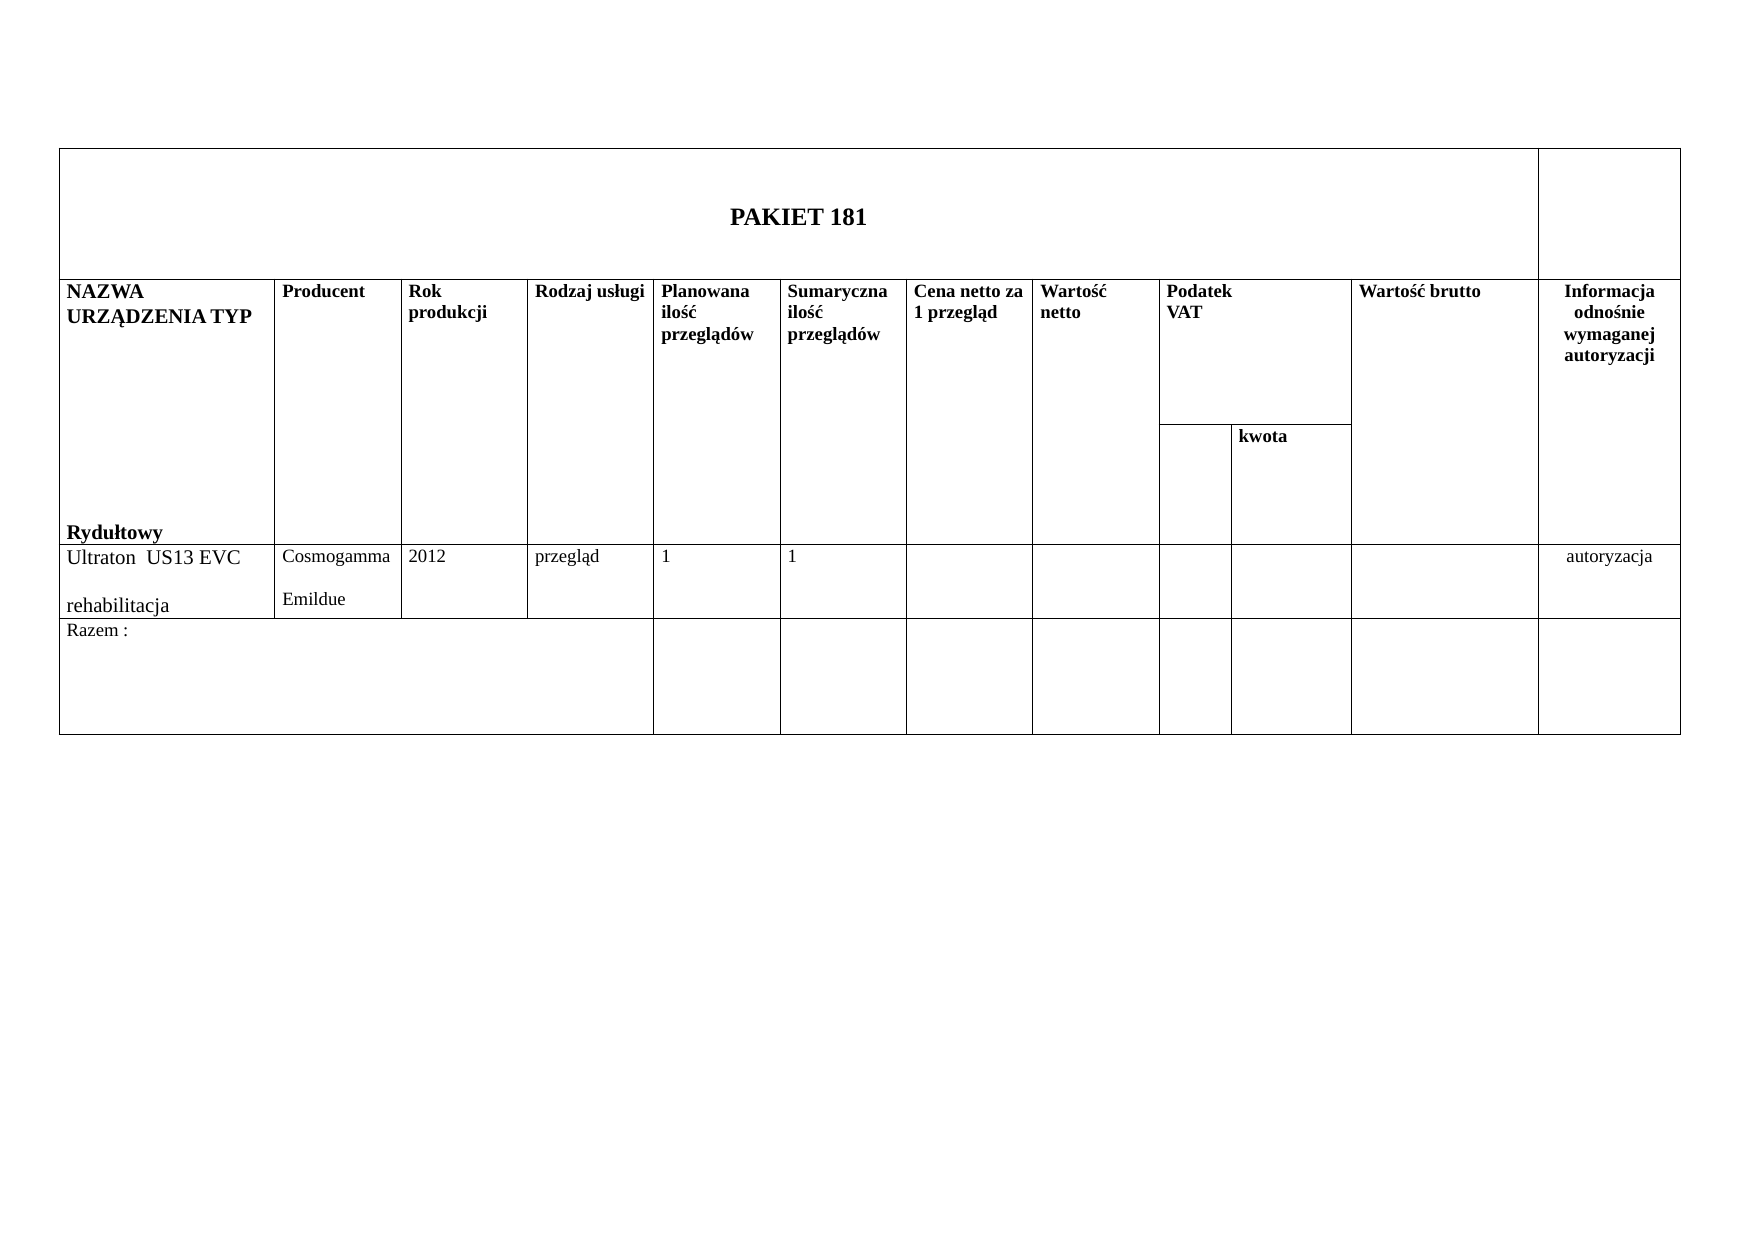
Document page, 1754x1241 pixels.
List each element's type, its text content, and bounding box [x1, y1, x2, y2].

table_cell Cosmogamma Emildue [275, 545, 401, 617]
table_cell Podatek VAT [1160, 280, 1351, 424]
table_cell 2012 [402, 545, 527, 617]
table_header PAKIET 181 [60, 149, 1538, 278]
table_cell [1352, 619, 1538, 734]
table_cell Ultraton US13 EVC rehabilitacja [60, 545, 274, 617]
table_cell [1160, 619, 1231, 734]
table_cell [1033, 619, 1159, 734]
table_cell Cena netto za 1 przegląd [907, 280, 1032, 544]
table_cell 1 [781, 545, 906, 617]
table_cell  [1160, 425, 1231, 544]
table_cell [1160, 545, 1231, 617]
table_cell Rodzaj usługi [528, 280, 653, 544]
table_cell kwota [1232, 425, 1351, 544]
table_cell Sumaryczna ilość przeglądów [781, 280, 906, 544]
table_cell Razem : [60, 619, 653, 734]
table_cell [907, 545, 1032, 617]
table_cell Producent [275, 280, 401, 544]
table_cell 1 [654, 545, 780, 617]
table_cell [907, 619, 1032, 734]
table_cell [781, 619, 906, 734]
table_cell [1539, 619, 1680, 734]
table_cell [654, 619, 780, 734]
table_cell przegląd [528, 545, 653, 617]
table_cell [1232, 619, 1351, 734]
table_cell Planowana ilość przeglądów [654, 280, 780, 544]
table_cell Wartość netto [1033, 280, 1159, 544]
table_cell autoryzacja [1539, 545, 1680, 617]
table_header [1539, 149, 1680, 278]
table_cell Wartość brutto [1352, 280, 1538, 544]
table_cell Rok produkcji [402, 280, 527, 544]
table_cell [1232, 545, 1351, 617]
table_cell NAZWA URZĄDZENIA TYP Rydułtowy [60, 280, 274, 544]
table_cell [1352, 545, 1538, 617]
table_cell [1033, 545, 1159, 617]
table_cell Informacja odnośnie wymaganej autoryzacji [1539, 280, 1680, 544]
